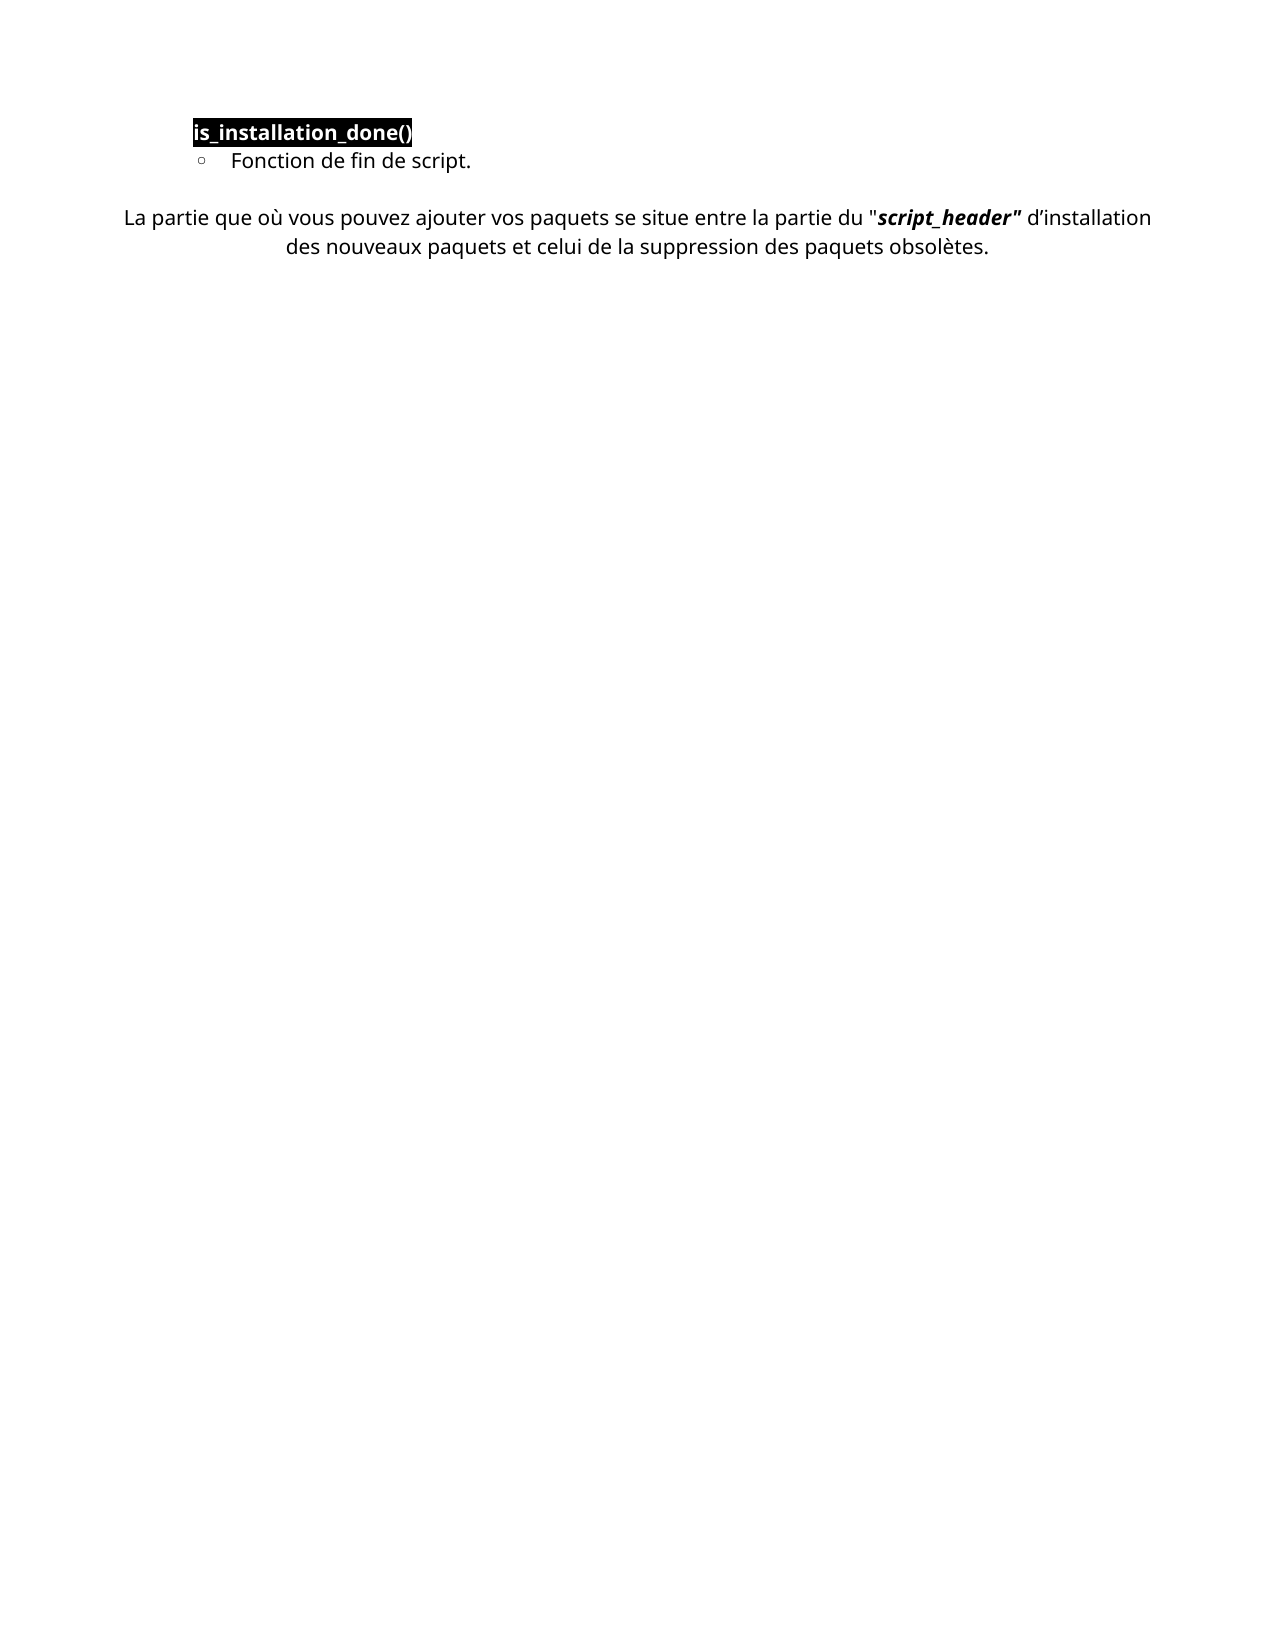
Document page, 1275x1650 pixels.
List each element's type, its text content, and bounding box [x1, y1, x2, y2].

list Fonction de fin de script. [193, 147, 1157, 175]
text La partie que où vous pouvez ajouter vos paquets se situe entre la partie du "script_header" d’installation des nouveaux paquets et celui de la suppression des paquets obsolètes. [118, 203, 1157, 260]
list is_installation_done() [156, 118, 1157, 147]
